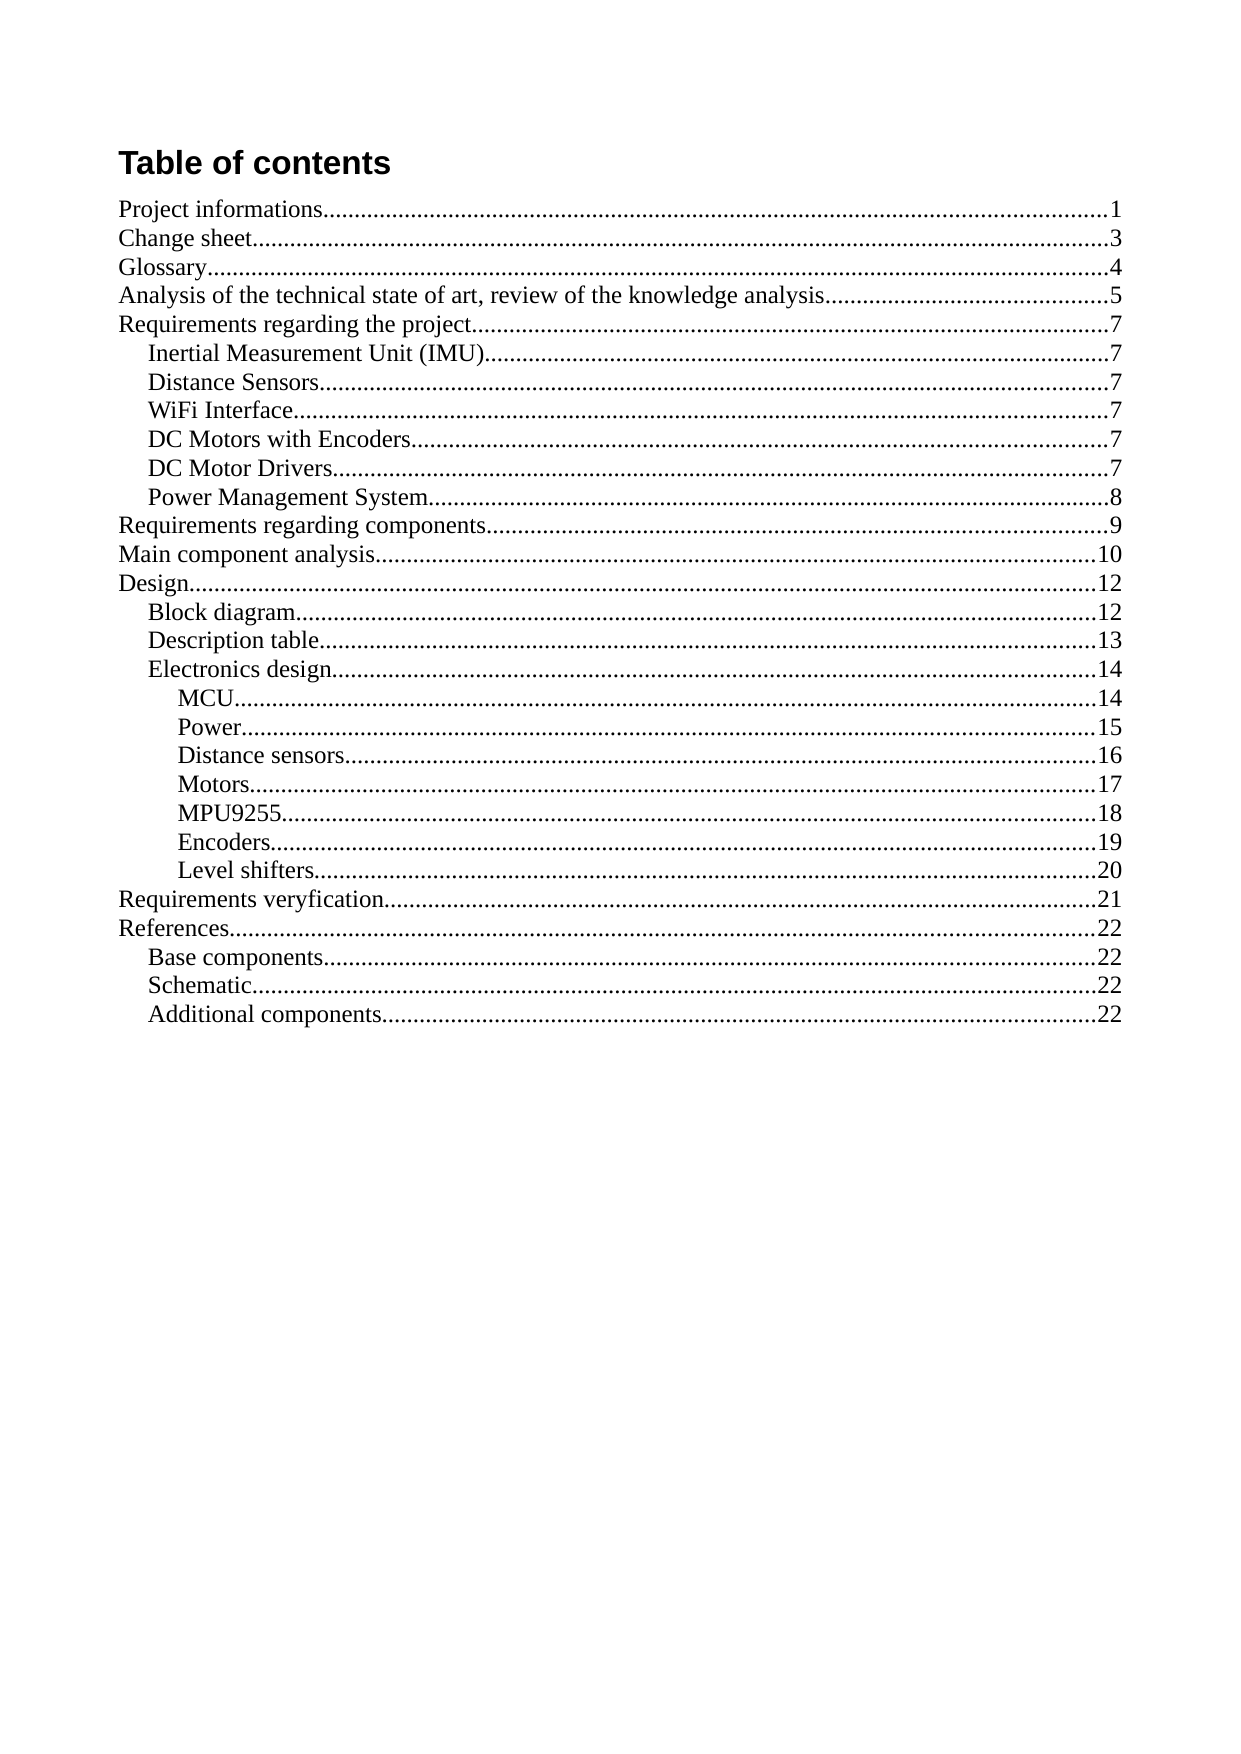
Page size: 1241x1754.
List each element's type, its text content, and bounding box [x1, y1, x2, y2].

text Requirements veryfication 21 [118, 884, 1122, 913]
text Project informations 1 [118, 194, 1122, 223]
text References 22 [118, 913, 1122, 942]
text Power Management System 8 [148, 482, 1122, 510]
text Requirements regarding components 9 [118, 510, 1122, 539]
text Power 15 [177, 712, 1122, 740]
text MCU 14 [177, 683, 1122, 712]
text DC Motor Drivers 7 [148, 453, 1122, 482]
text Distance Sensors 7 [148, 367, 1122, 395]
text Additional components 22 [148, 999, 1122, 1028]
text Main component analysis 10 [118, 539, 1122, 568]
text Base components 22 [148, 942, 1122, 970]
text DC Motors with Encoders 7 [148, 424, 1122, 453]
text Requirements regarding the project 7 [118, 309, 1122, 338]
text Distance sensors 16 [177, 740, 1122, 769]
text Description table 13 [148, 625, 1122, 654]
text Change sheet 3 [118, 223, 1122, 252]
text Motors 17 [177, 769, 1122, 798]
text Design 12 [118, 568, 1122, 597]
text Encoders 19 [177, 827, 1122, 855]
subtitle Table of contents [118, 143, 1122, 182]
text Inertial Measurement Unit (IMU) 7 [148, 338, 1122, 367]
text Schematic 22 [148, 970, 1122, 999]
text Glossary 4 [118, 252, 1122, 280]
text Block diagram 12 [148, 597, 1122, 625]
text Electronics design 14 [148, 654, 1122, 683]
text Analysis of the technical state of art, review of the knowledge analysis 5 [118, 280, 1122, 309]
text MPU9255 18 [177, 798, 1122, 827]
text WiFi Interface 7 [148, 395, 1122, 424]
text Level shifters 20 [177, 855, 1122, 884]
